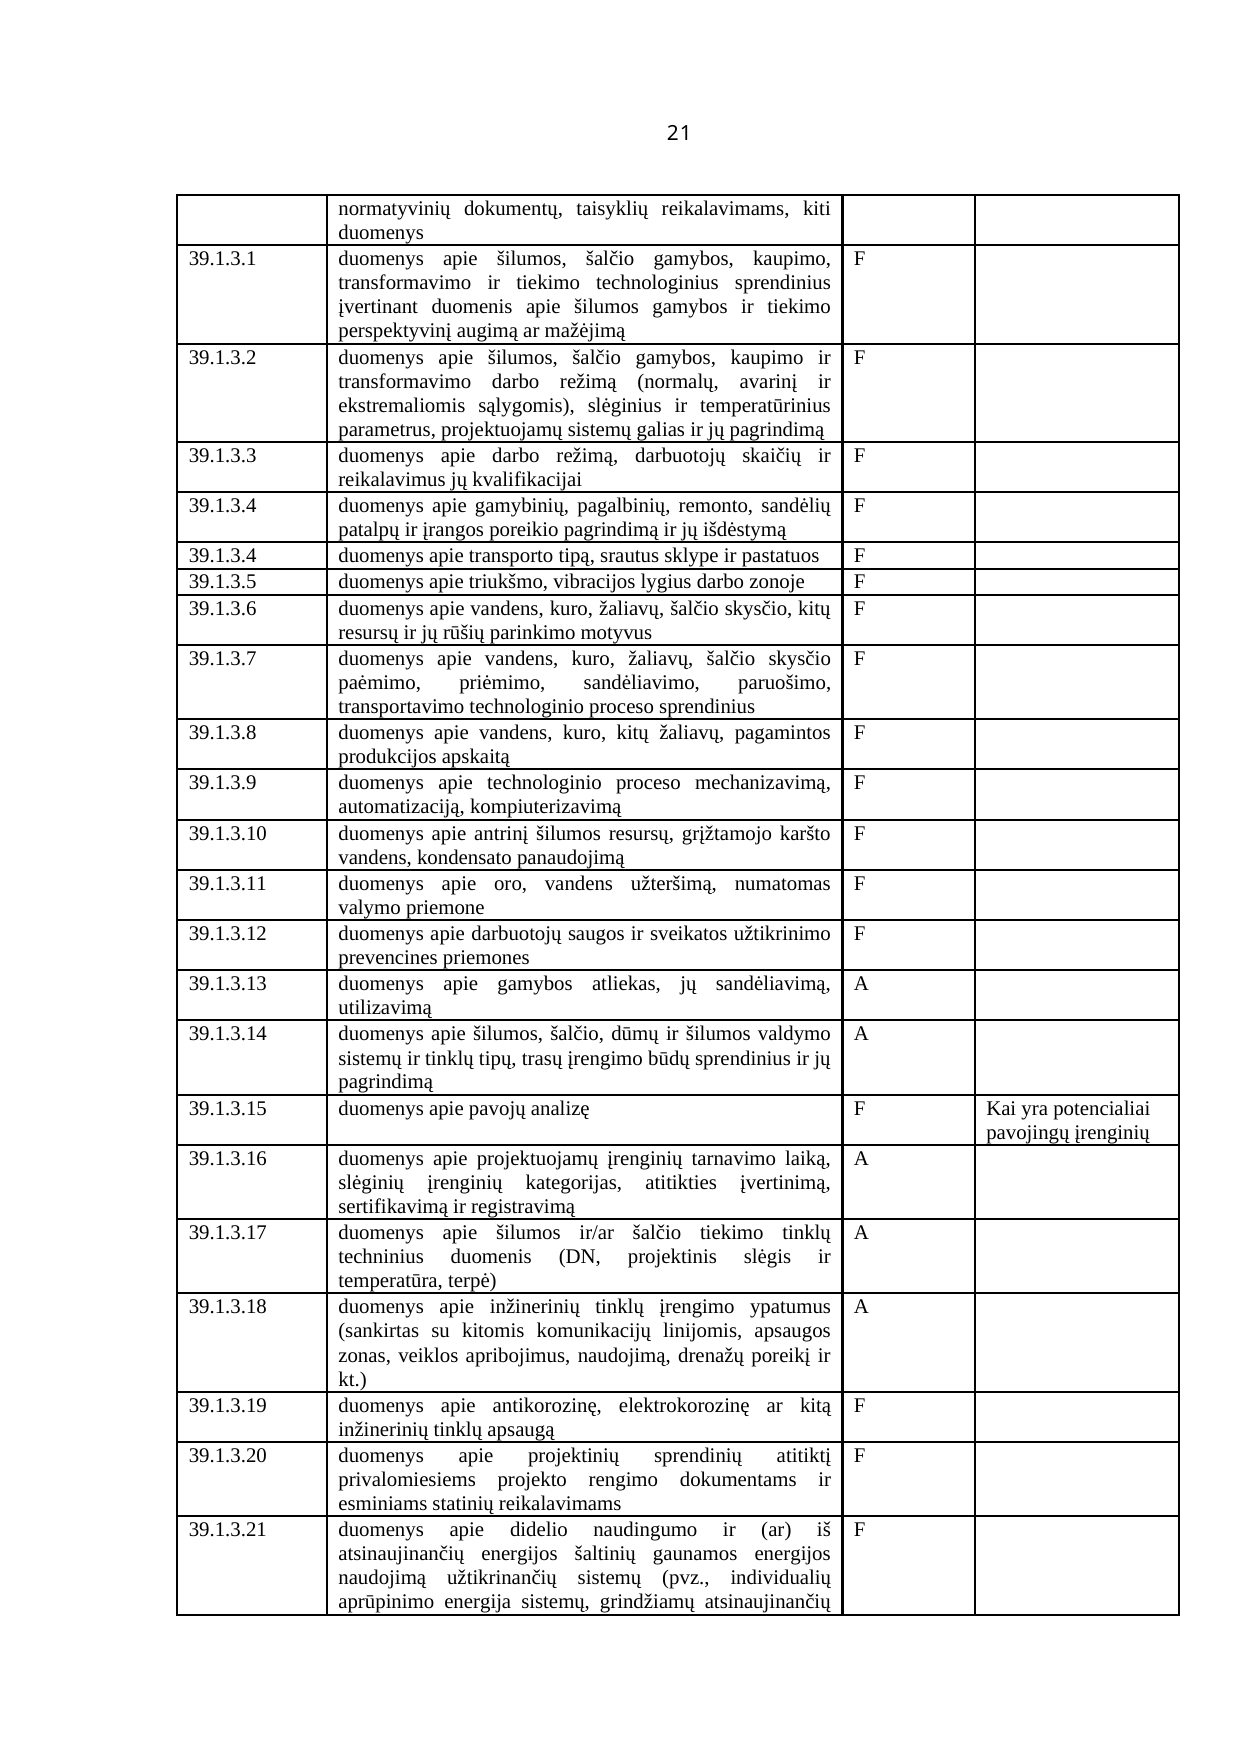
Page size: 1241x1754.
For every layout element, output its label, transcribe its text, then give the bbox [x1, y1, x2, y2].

table_cell F [844, 871, 974, 919]
table_cell F [844, 646, 974, 718]
table_cell 39.1.3.11 [178, 871, 326, 919]
table_cell A [844, 1021, 974, 1093]
table_cell [976, 196, 1178, 244]
table_cell duomenys apie šilumos, šalčio gamybos, kaupimo ir transformavimo darbo režimą (normalų, avarinį ir ekstremaliomis sąlygomis), slėginius ir temperatūrinius parametrus, projektuojamų sistemų galias ir jų pagrindimą [328, 345, 841, 441]
table_cell duomenys apie antrinį šilumos resursų, grįžtamojo karšto vandens, kondensato panaudojimą [328, 821, 841, 869]
table_cell duomenys apie technologinio proceso mechanizavimą, automatizaciją, kompiuterizavimą [328, 770, 841, 818]
table_cell 39.1.3.13 [178, 971, 326, 1019]
table_cell duomenys apie šilumos, šalčio, dūmų ir šilumos valdymo sistemų ir tinklų tipų, trasų įrengimo būdų sprendinius ir jų pagrindimą [328, 1021, 841, 1093]
table_cell 39.1.3.18 [178, 1294, 326, 1391]
table_cell [976, 1443, 1178, 1515]
table_cell [976, 1021, 1178, 1093]
table_cell 39.1.3.4 [178, 543, 326, 567]
table_cell [976, 1517, 1178, 1613]
table_cell [976, 493, 1178, 541]
table_cell duomenys apie oro, vandens užteršimą, numatomas valymo priemone [328, 871, 841, 919]
table_cell 39.1.3.17 [178, 1220, 326, 1292]
table_cell duomenys apie gamybos atliekas, jų sandėliavimą, utilizavimą [328, 971, 841, 1019]
table_cell 39.1.3.16 [178, 1146, 326, 1218]
table_cell 39.1.3.20 [178, 1443, 326, 1515]
table_cell duomenys apie vandens, kuro, žaliavų, šalčio skysčio, kitų resursų ir jų rūšių parinkimo motyvus [328, 596, 841, 644]
table_cell F [844, 596, 974, 644]
table_cell [976, 1220, 1178, 1292]
table_cell duomenys apie transporto tipą, srautus sklype ir pastatuos [328, 543, 841, 567]
table_cell [976, 1146, 1178, 1218]
table_cell [976, 821, 1178, 869]
table_cell Kai yra potencialiai pavojingų įrenginių [976, 1096, 1178, 1144]
table_cell A [844, 1220, 974, 1292]
table_cell duomenys apie antikorozinę, elektrokorozinę ar kitą inžinerinių tinklų apsaugą [328, 1393, 841, 1441]
table_cell duomenys apie projektuojamų įrenginių tarnavimo laiką, slėginių įrenginių kategorijas, atitikties įvertinimą, sertifikavimą ir registravimą [328, 1146, 841, 1218]
table_cell 39.1.3.4 [178, 493, 326, 541]
table_cell A [844, 1294, 974, 1391]
table_cell [976, 570, 1178, 593]
table_cell F [844, 493, 974, 541]
table_cell duomenys apie inžinerinių tinklų įrengimo ypatumus (sankirtas su kitomis komunikacijų linijomis, apsaugos zonas, veiklos apribojimus, naudojimą, drenažų poreikį ir kt.) [328, 1294, 841, 1391]
table_cell F [844, 443, 974, 491]
table_cell 39.1.3.14 [178, 1021, 326, 1093]
table_cell duomenys apie šilumos, šalčio gamybos, kaupimo, transformavimo ir tiekimo technologinius sprendinius įvertinant duomenis apie šilumos gamybos ir tiekimo perspektyvinį augimą ar mažėjimą [328, 246, 841, 342]
table_cell duomenys apie vandens, kuro, žaliavų, šalčio skysčio paėmimo, priėmimo, sandėliavimo, paruošimo, transportavimo technologinio proceso sprendinius [328, 646, 841, 718]
table_cell 39.1.3.10 [178, 821, 326, 869]
table_cell duomenys apie darbo režimą, darbuotojų skaičių ir reikalavimus jų kvalifikacijai [328, 443, 841, 491]
table_cell [976, 646, 1178, 718]
table_cell [178, 196, 326, 244]
table_cell 39.1.3.15 [178, 1096, 326, 1144]
table_cell [976, 971, 1178, 1019]
table_cell duomenys apie projektinių sprendinių atitiktį privalomiesiems projekto rengimo dokumentams ir esminiams statinių reikalavimams [328, 1443, 841, 1515]
table_cell [976, 1393, 1178, 1441]
table_cell 39.1.3.1 [178, 246, 326, 342]
table_cell F [844, 543, 974, 567]
table_cell [976, 345, 1178, 441]
table_cell 39.1.3.9 [178, 770, 326, 818]
table_cell 39.1.3.21 [178, 1517, 326, 1613]
table_cell [976, 443, 1178, 491]
table_cell 39.1.3.6 [178, 596, 326, 644]
table_cell normatyvinių dokumentų, taisyklių reikalavimams, kiti duomenys [328, 196, 841, 244]
table_cell F [844, 1393, 974, 1441]
table_cell 39.1.3.8 [178, 720, 326, 768]
table_cell [976, 246, 1178, 342]
table_cell F [844, 1443, 974, 1515]
table_cell [976, 543, 1178, 567]
table_cell 39.1.3.3 [178, 443, 326, 491]
table_cell duomenys apie darbuotojų saugos ir sveikatos užtikrinimo prevencines priemones [328, 921, 841, 969]
table_cell duomenys apie didelio naudingumo ir (ar) iš atsinaujinančių energijos šaltinių gaunamos energijos naudojimą užtikrinančių sistemų (pvz., individualių aprūpinimo energija sistemų, grindžiamų atsinaujinančių [328, 1517, 841, 1613]
table_cell 39.1.3.19 [178, 1393, 326, 1441]
table_cell duomenys apie šilumos ir/ar šalčio tiekimo tinklų techninius duomenis (DN, projektinis slėgis ir temperatūra, terpė) [328, 1220, 841, 1292]
table_cell F [844, 770, 974, 818]
table_cell F [844, 246, 974, 342]
table_cell [976, 720, 1178, 768]
table_cell [976, 770, 1178, 818]
table_cell F [844, 1517, 974, 1613]
table_cell duomenys apie gamybinių, pagalbinių, remonto, sandėlių patalpų ir įrangos poreikio pagrindimą ir jų išdėstymą [328, 493, 841, 541]
table_cell duomenys apie triukšmo, vibracijos lygius darbo zonoje [328, 570, 841, 593]
table_cell 39.1.3.5 [178, 570, 326, 593]
table_cell [976, 921, 1178, 969]
table_cell A [844, 1146, 974, 1218]
table_cell 39.1.3.7 [178, 646, 326, 718]
table_cell 39.1.3.2 [178, 345, 326, 441]
table_cell [976, 596, 1178, 644]
table_cell F [844, 821, 974, 869]
table_cell A [844, 971, 974, 1019]
table_cell [844, 196, 974, 244]
table_cell F [844, 1096, 974, 1144]
table_cell F [844, 345, 974, 441]
table_cell [976, 1294, 1178, 1391]
table_cell F [844, 570, 974, 593]
table_cell duomenys apie pavojų analizę [328, 1096, 841, 1144]
table_cell F [844, 720, 974, 768]
table_cell 39.1.3.12 [178, 921, 326, 969]
table_cell [976, 871, 1178, 919]
table_cell duomenys apie vandens, kuro, kitų žaliavų, pagamintos produkcijos apskaitą [328, 720, 841, 768]
table_cell F [844, 921, 974, 969]
